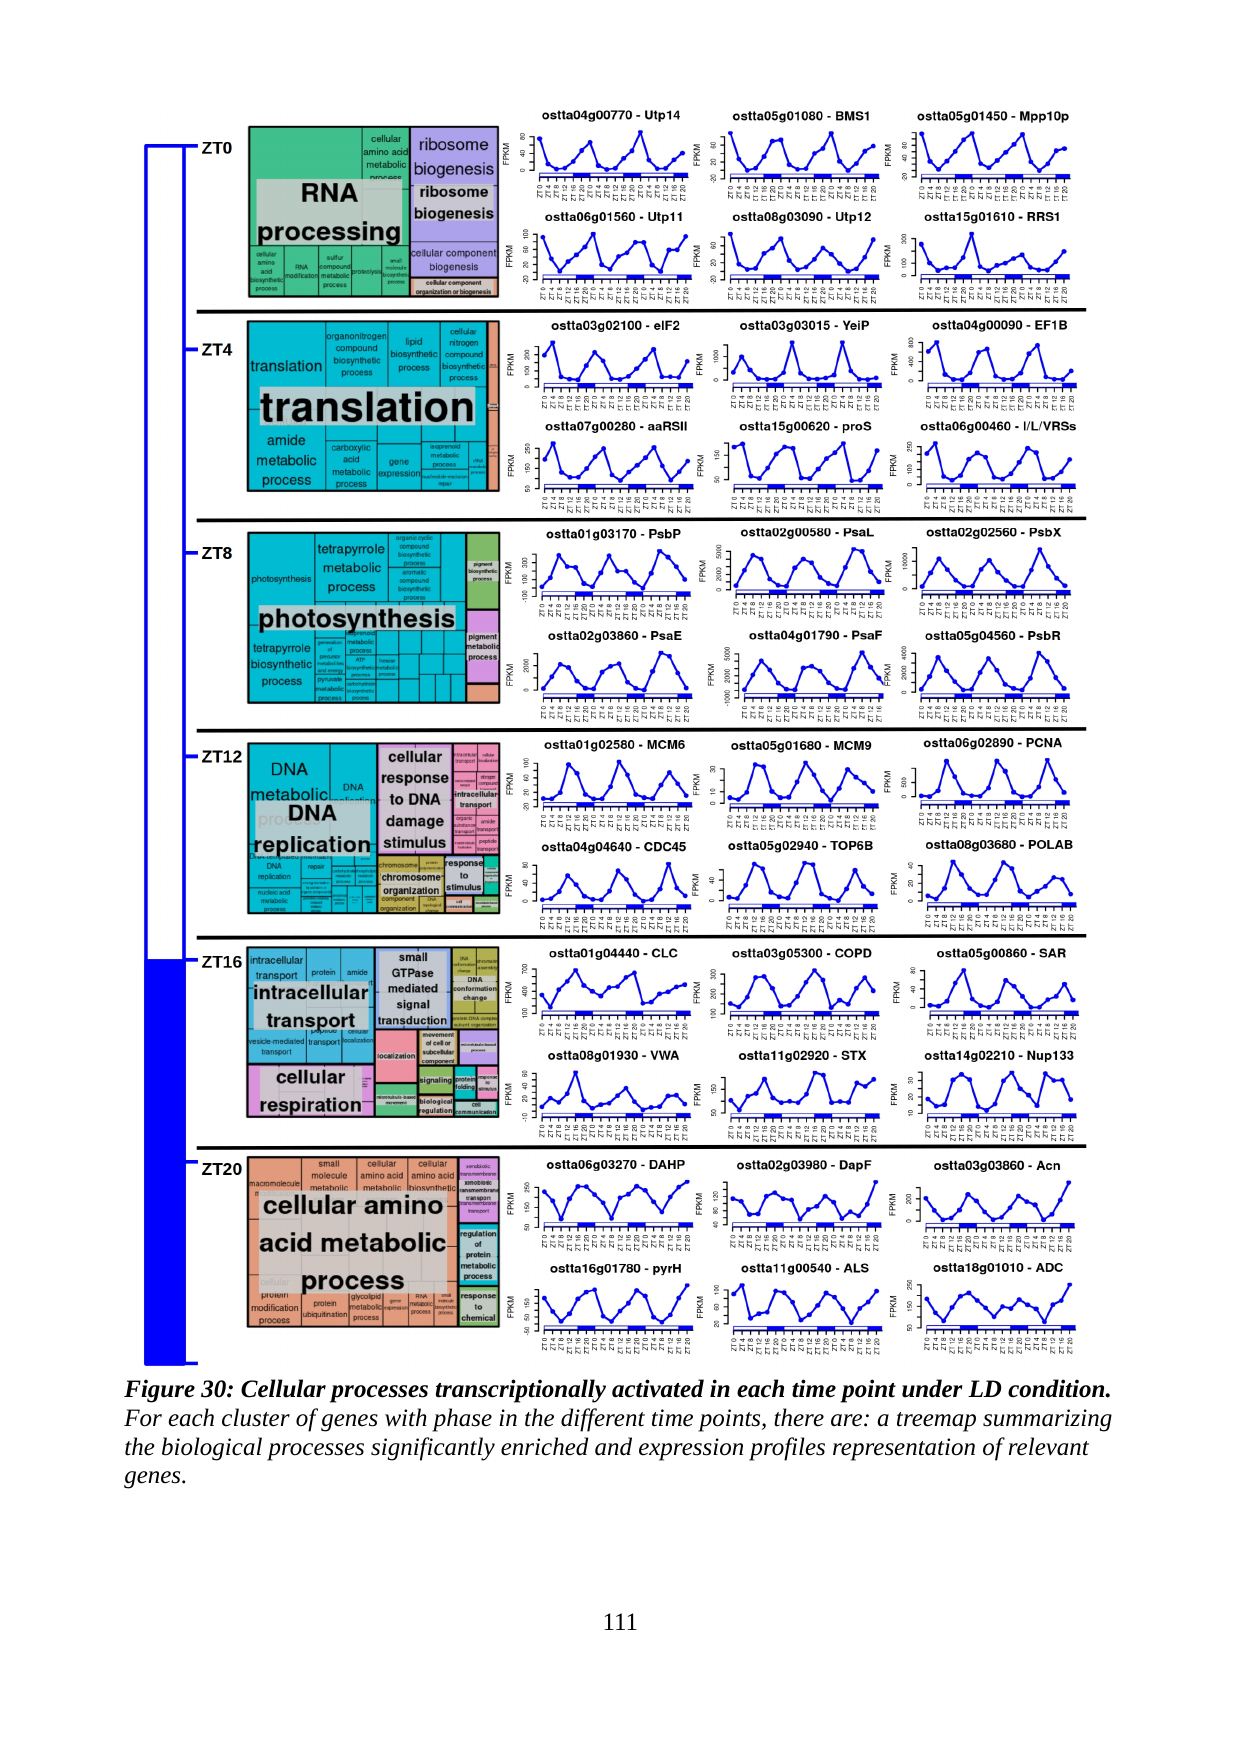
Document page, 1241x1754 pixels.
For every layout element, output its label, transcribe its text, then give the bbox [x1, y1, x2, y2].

picture [115, 101, 1107, 1374]
text Figure 30: Cellular processes transcriptionally activated in each time point under LD condition. For each cluster of genes with phase in the different time points, there are: a treemap summarizing the biological processes significantly enriched and expression profiles representation of relevant genes. [124, 1374, 1116, 1489]
